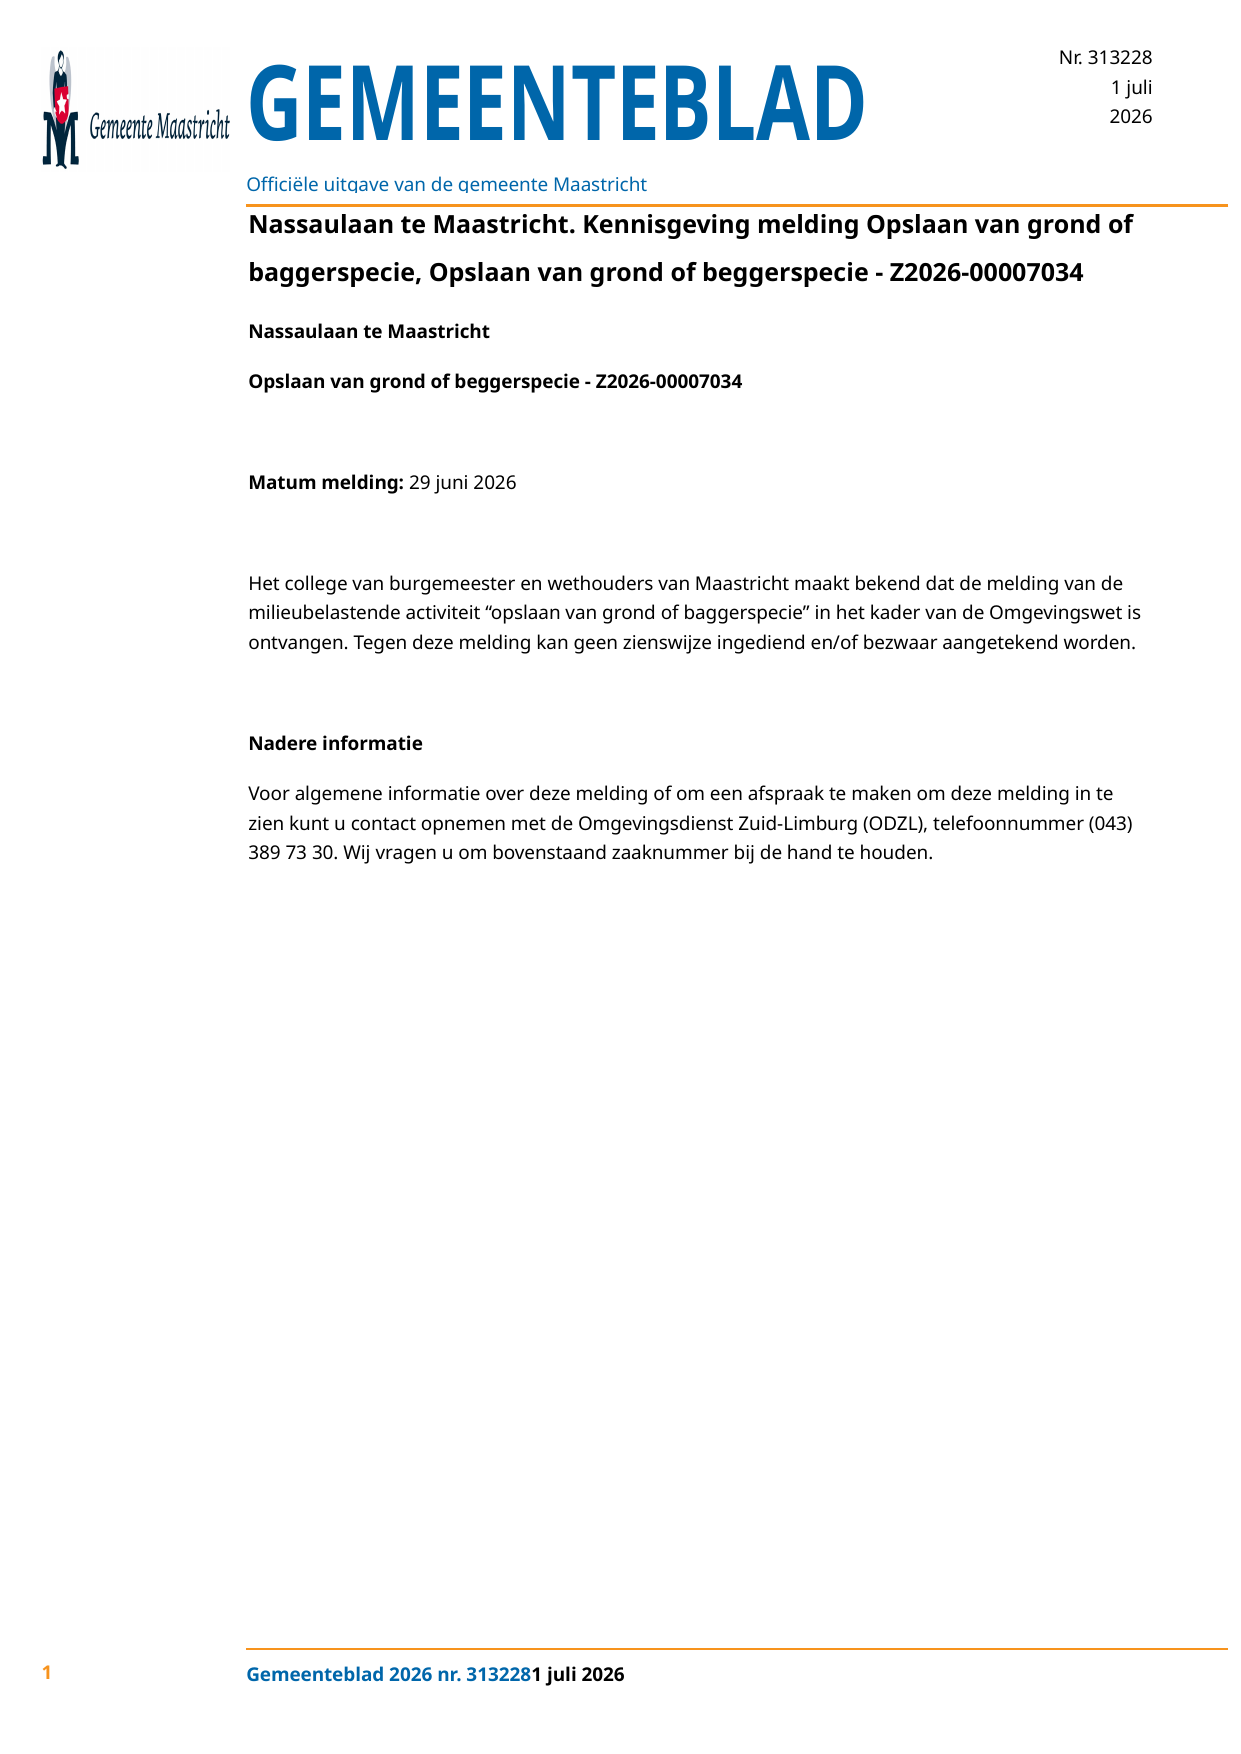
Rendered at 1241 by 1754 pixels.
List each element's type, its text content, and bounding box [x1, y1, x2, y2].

text Het college van burgemeester en wethouders van Maastricht maakt bekend dat de melding van de milieubelastende activiteit “opslaan van grond of baggerspecie” in het kader van de Omgevingswet is ontvangen. Tegen deze melding kan geen zienswijze ingediend en/of bezwaar aangetekend worden. [248, 570, 1152, 655]
text Opslaan van grond of beggerspecie - Z2026-00007034 [248, 368, 1152, 394]
text Nassaulaan te Maastricht. Kennisgeving melding Opslaan van grond of baggerspecie, Opslaan van grond of beggerspecie - Z2026-00007034 [248, 207, 1152, 288]
text Nassaulaan te Maastricht [248, 318, 1152, 344]
text Matum melding: 29 juni 2026 [248, 469, 1152, 495]
picture [41, 47, 231, 172]
text Voor algemene informatie over deze melding of om een afspraak te maken om deze melding in te zien kunt u contact opnemen met de Omgevingsdienst Zuid-Limburg (ODZL), telefoonnummer (043) 389 73 30. Wij vragen u om bovenstaand zaaknummer bij de hand te houden. [248, 780, 1152, 865]
text Nadere informatie [248, 730, 1152, 756]
